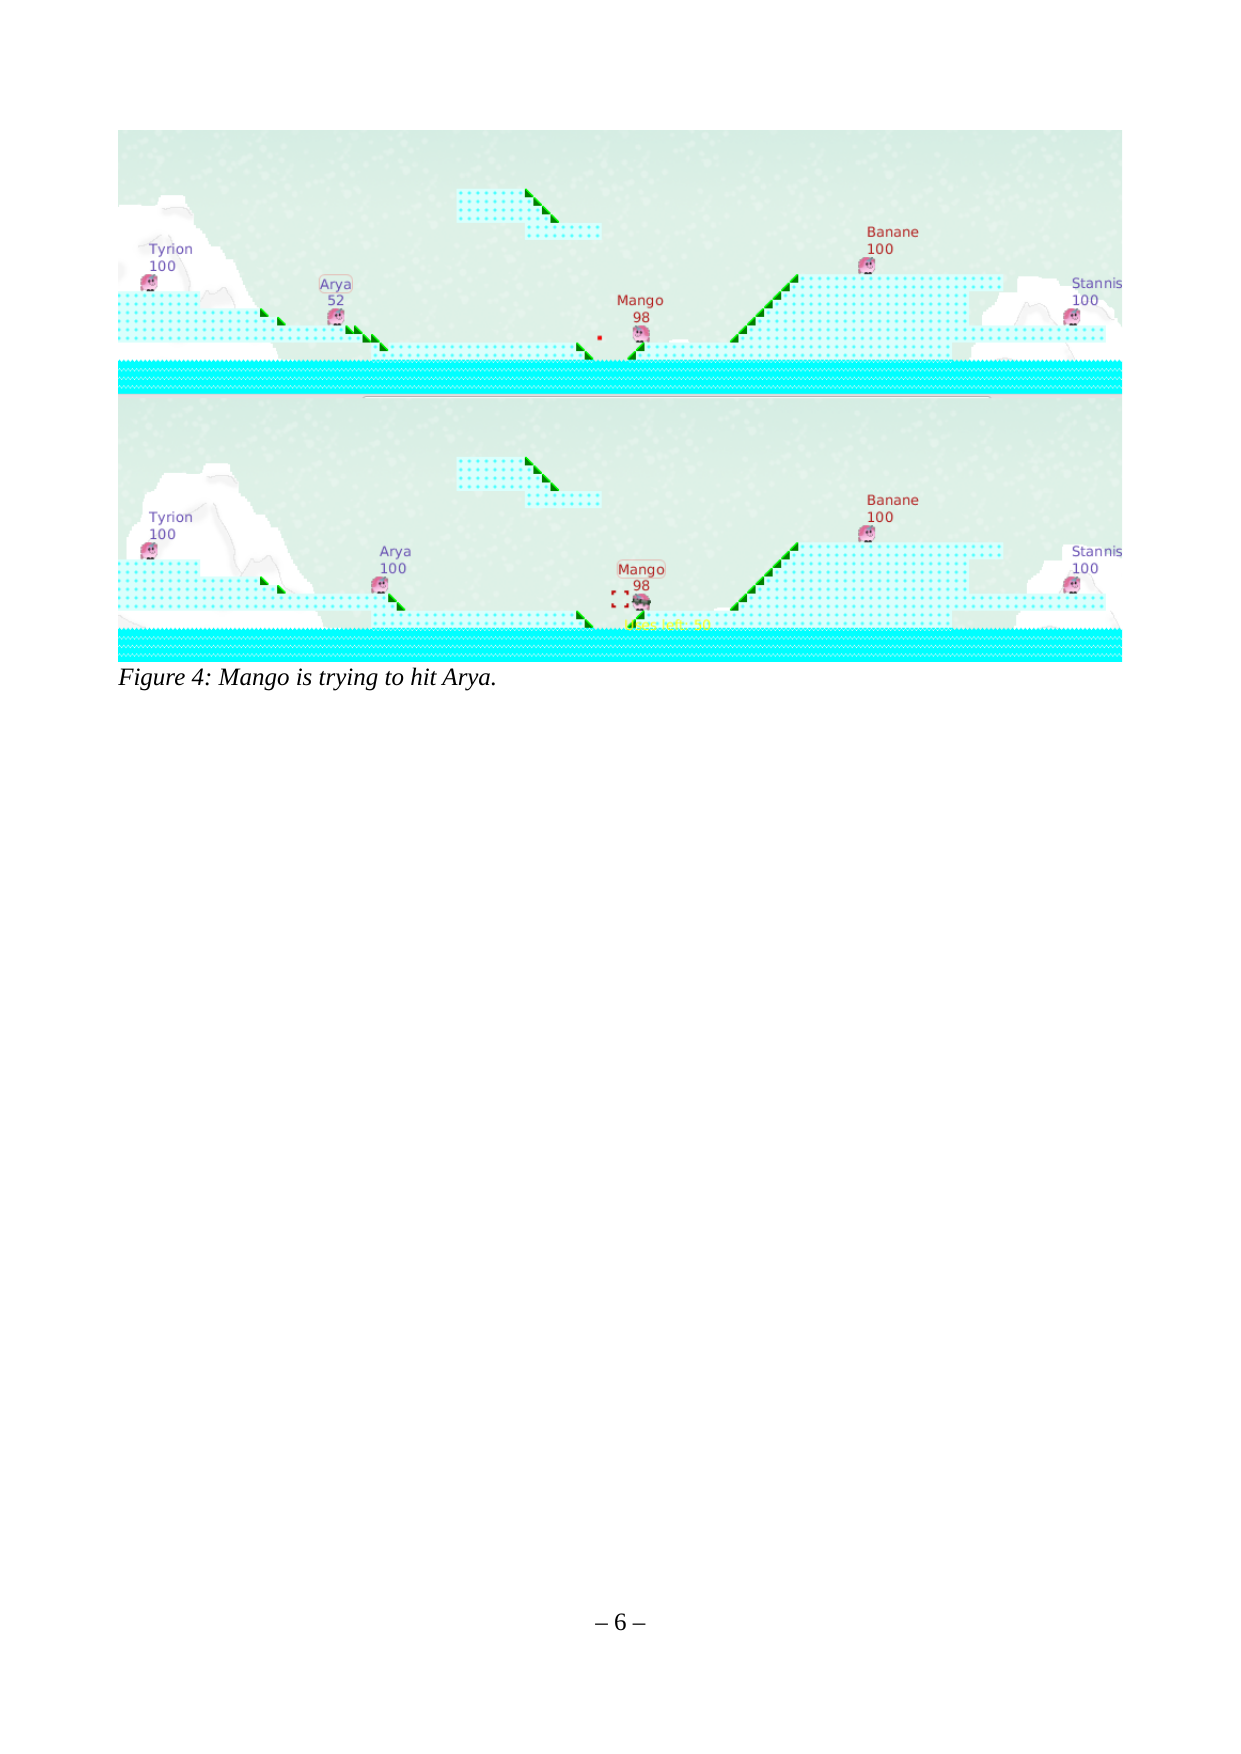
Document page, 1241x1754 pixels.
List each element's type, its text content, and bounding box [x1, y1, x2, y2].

picture [118, 130, 1123, 662]
text Figure 4: Mango is trying to hit Arya. [118, 662, 1122, 691]
